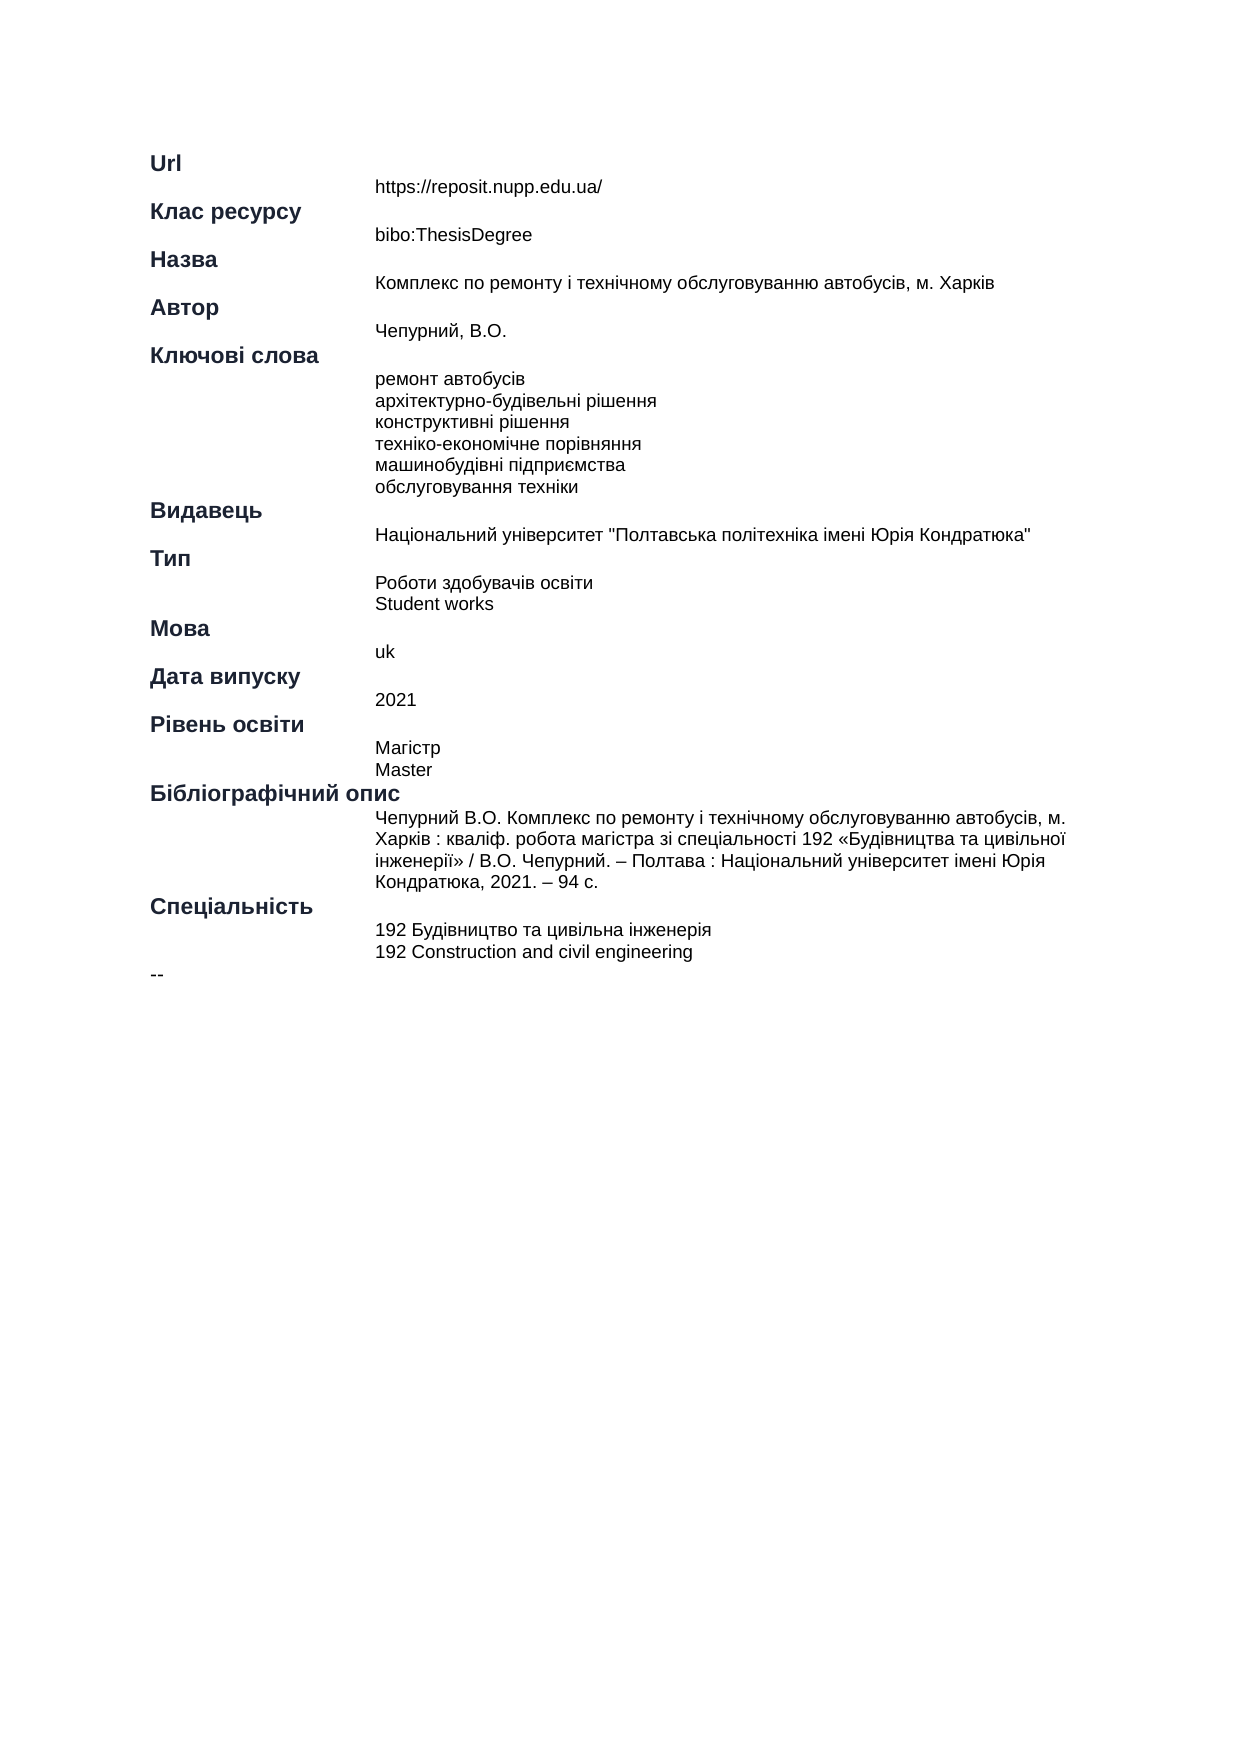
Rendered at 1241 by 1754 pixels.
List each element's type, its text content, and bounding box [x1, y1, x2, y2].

text Клас ресурсу [150, 198, 1090, 224]
text Student works [375, 593, 1090, 615]
text Назва [150, 246, 1090, 272]
text Роботи здобувачів освіти [375, 572, 1090, 593]
text uk [375, 641, 1090, 663]
text машинобудівні підприємства [375, 454, 1090, 476]
text Чепурний В.О. Комплекс по ремонту і технічному обслуговуванню автобусів, м. Харків : кваліф. робота магістра зі спеціальності 192 «Будівництва та цивільної інженерії» / В.О. Чепурний. – Полтава : Національний університет імені Юрія Кондратюка, 2021. – 94 с. [375, 806, 1090, 893]
text Комплекс по ремонту і технічному обслуговуванню автобусів, м. Харків [375, 272, 1090, 294]
text -- [150, 962, 1090, 986]
text https://reposit.nupp.edu.ua/ [375, 176, 1090, 198]
text архітектурно-будівельні рішення [375, 389, 1090, 411]
text Чепурний, В.О. [375, 320, 1090, 342]
text Автор [150, 294, 1090, 320]
text Рівень освіти [150, 711, 1090, 737]
text Видавець [150, 497, 1090, 524]
text Спеціальність [150, 893, 1090, 919]
text Master [375, 758, 1090, 780]
text Тип [150, 545, 1090, 572]
text 2021 [375, 689, 1090, 711]
text Url [150, 150, 1090, 176]
text обслуговування техніки [375, 476, 1090, 497]
text Бібліографічний опис [150, 780, 1090, 806]
text Національний університет "Полтавська політехніка імені Юрія Кондратюка" [375, 524, 1090, 545]
text 192 Будівництво та цивільна інженерія [375, 919, 1090, 941]
text ремонт автобусів [375, 368, 1090, 389]
text Мова [150, 615, 1090, 641]
text техніко-економічне порівняння [375, 433, 1090, 454]
text Магістр [375, 737, 1090, 758]
text конструктивні рішення [375, 411, 1090, 433]
text Дата випуску [150, 663, 1090, 689]
text bibo:ThesisDegree [375, 224, 1090, 246]
text Ключові слова [150, 342, 1090, 368]
text 192 Construction and civil engineering [375, 941, 1090, 962]
